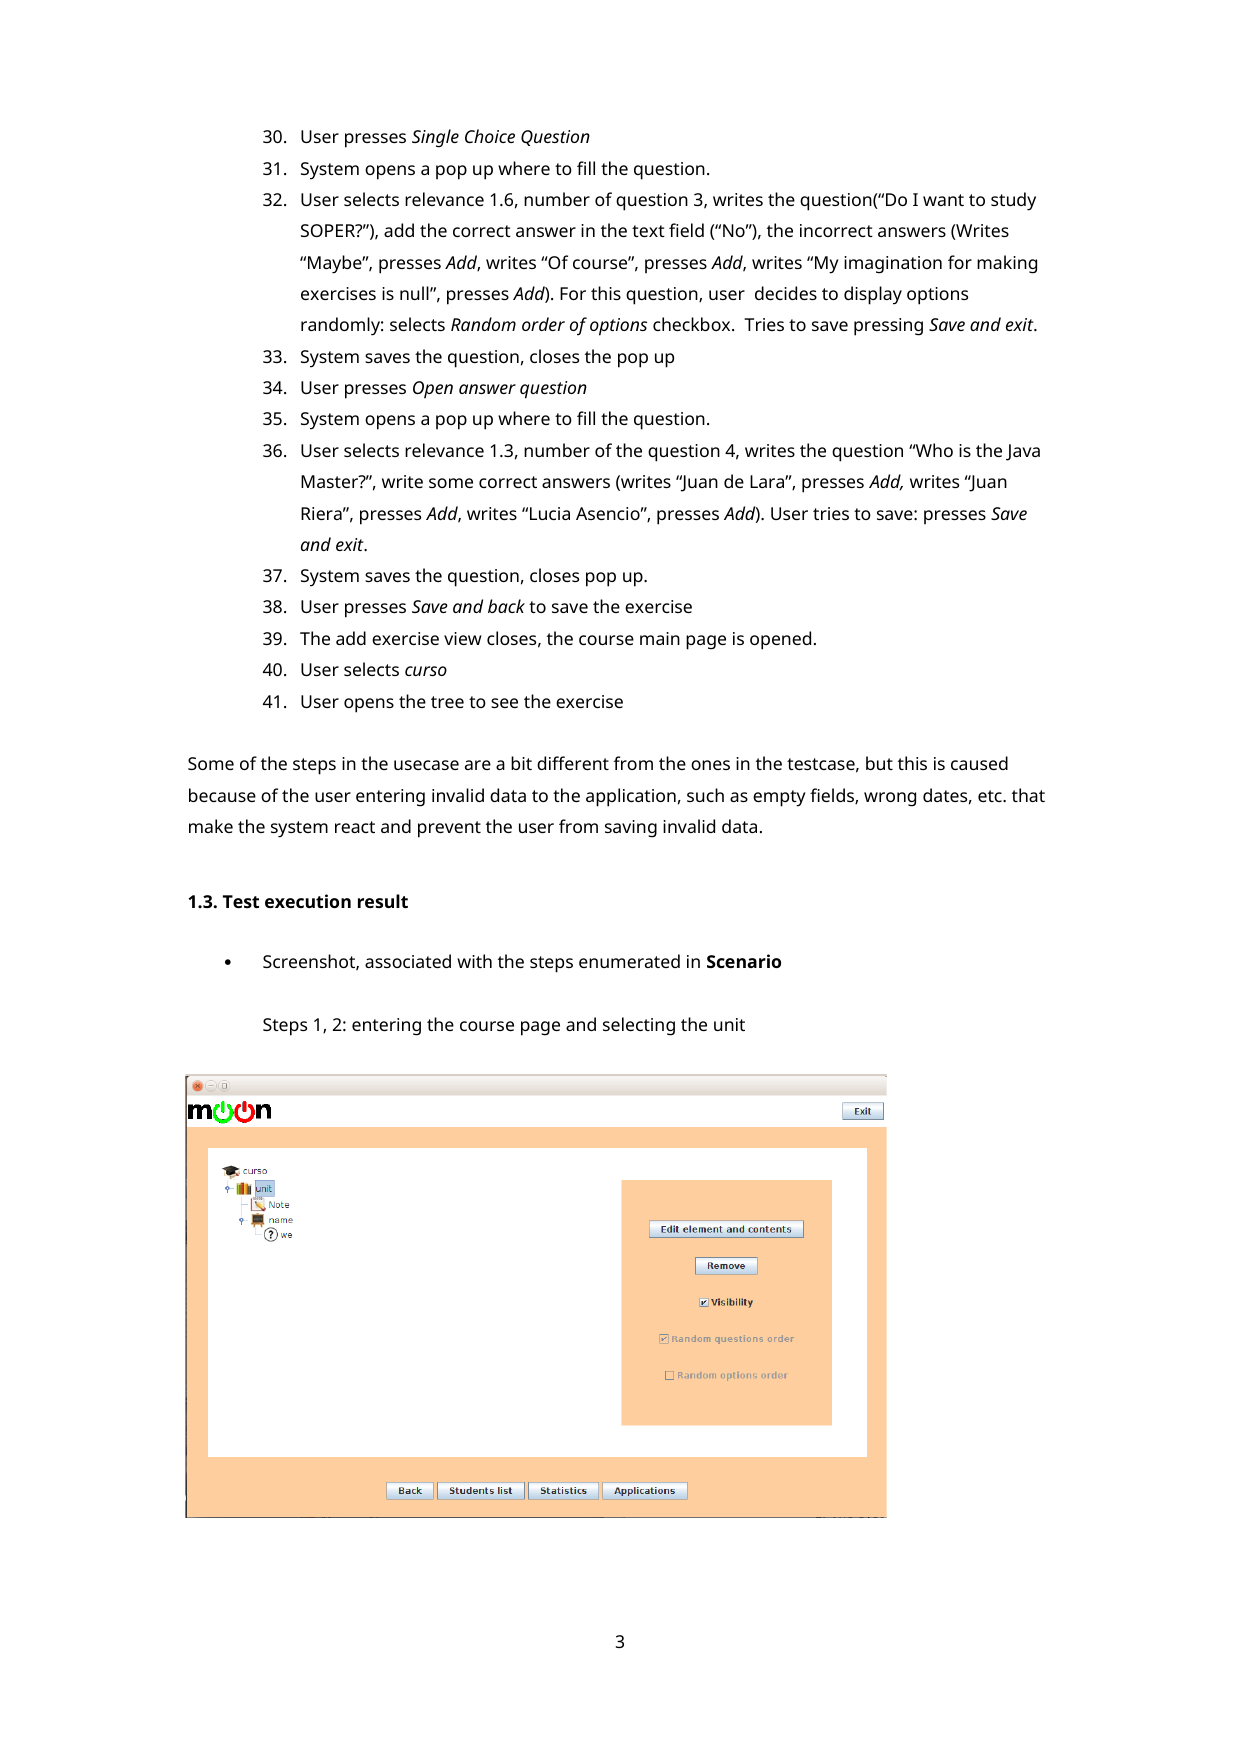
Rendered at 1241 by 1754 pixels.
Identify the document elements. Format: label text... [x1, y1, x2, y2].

list System saves the question, closes the pop up [262, 344, 1053, 368]
list The add exercise view closes, the course main page is opened. [262, 626, 1053, 651]
list Steps 1, 2: entering the course page and selecting the unit [187, 1012, 1053, 1036]
subtitle 1.3. Test execution result [187, 890, 1053, 914]
text Some of the steps in the usecase are a bit different from the ones in the testcase, but this is caused because of the user entering invalid data to the application, such as empty fields, wrong dates, etc. that make the system react and prevent the user from saving invalid data. [187, 752, 1053, 839]
list User selects relevance 1.3, number of the question 4, writes the question “Who is the Java Master?”, write some correct answers (writes “Juan de Lara”, presses Add, writes “Juan Riera”, presses Add, writes “Lucia Asencio”, presses Add). User tries to save: presses Save and exit. [262, 438, 1053, 556]
list User selects curso [262, 658, 1053, 682]
list User opens the tree to see the exercise [262, 689, 1053, 713]
list User presses Single Choice Question [262, 125, 1053, 149]
list System opens a pop up where to fill the question. [262, 407, 1053, 431]
list User selects relevance 1.6, number of question 3, writes the question(“Do I want to study SOPER?”), add the correct answer in the text field (“No”), the incorrect answers (Writes “Maybe”, presses Add, writes “Of course”, presses Add, writes “My imagination for making exercises is null”, presses Add). For this question, user decides to display options randomly: selects Random order of options checkbox. Tries to save pressing Save and exit. [262, 187, 1053, 337]
list User presses Save and back to save the exercise [262, 595, 1053, 619]
list System opens a pop up where to fill the question. [262, 156, 1053, 180]
list User presses Open answer question [262, 376, 1053, 400]
list System saves the question, closes pop up. [262, 564, 1053, 588]
list Screenshot, associated with the steps enumerated in Scenario [225, 949, 1053, 973]
picture [185, 1074, 887, 1518]
